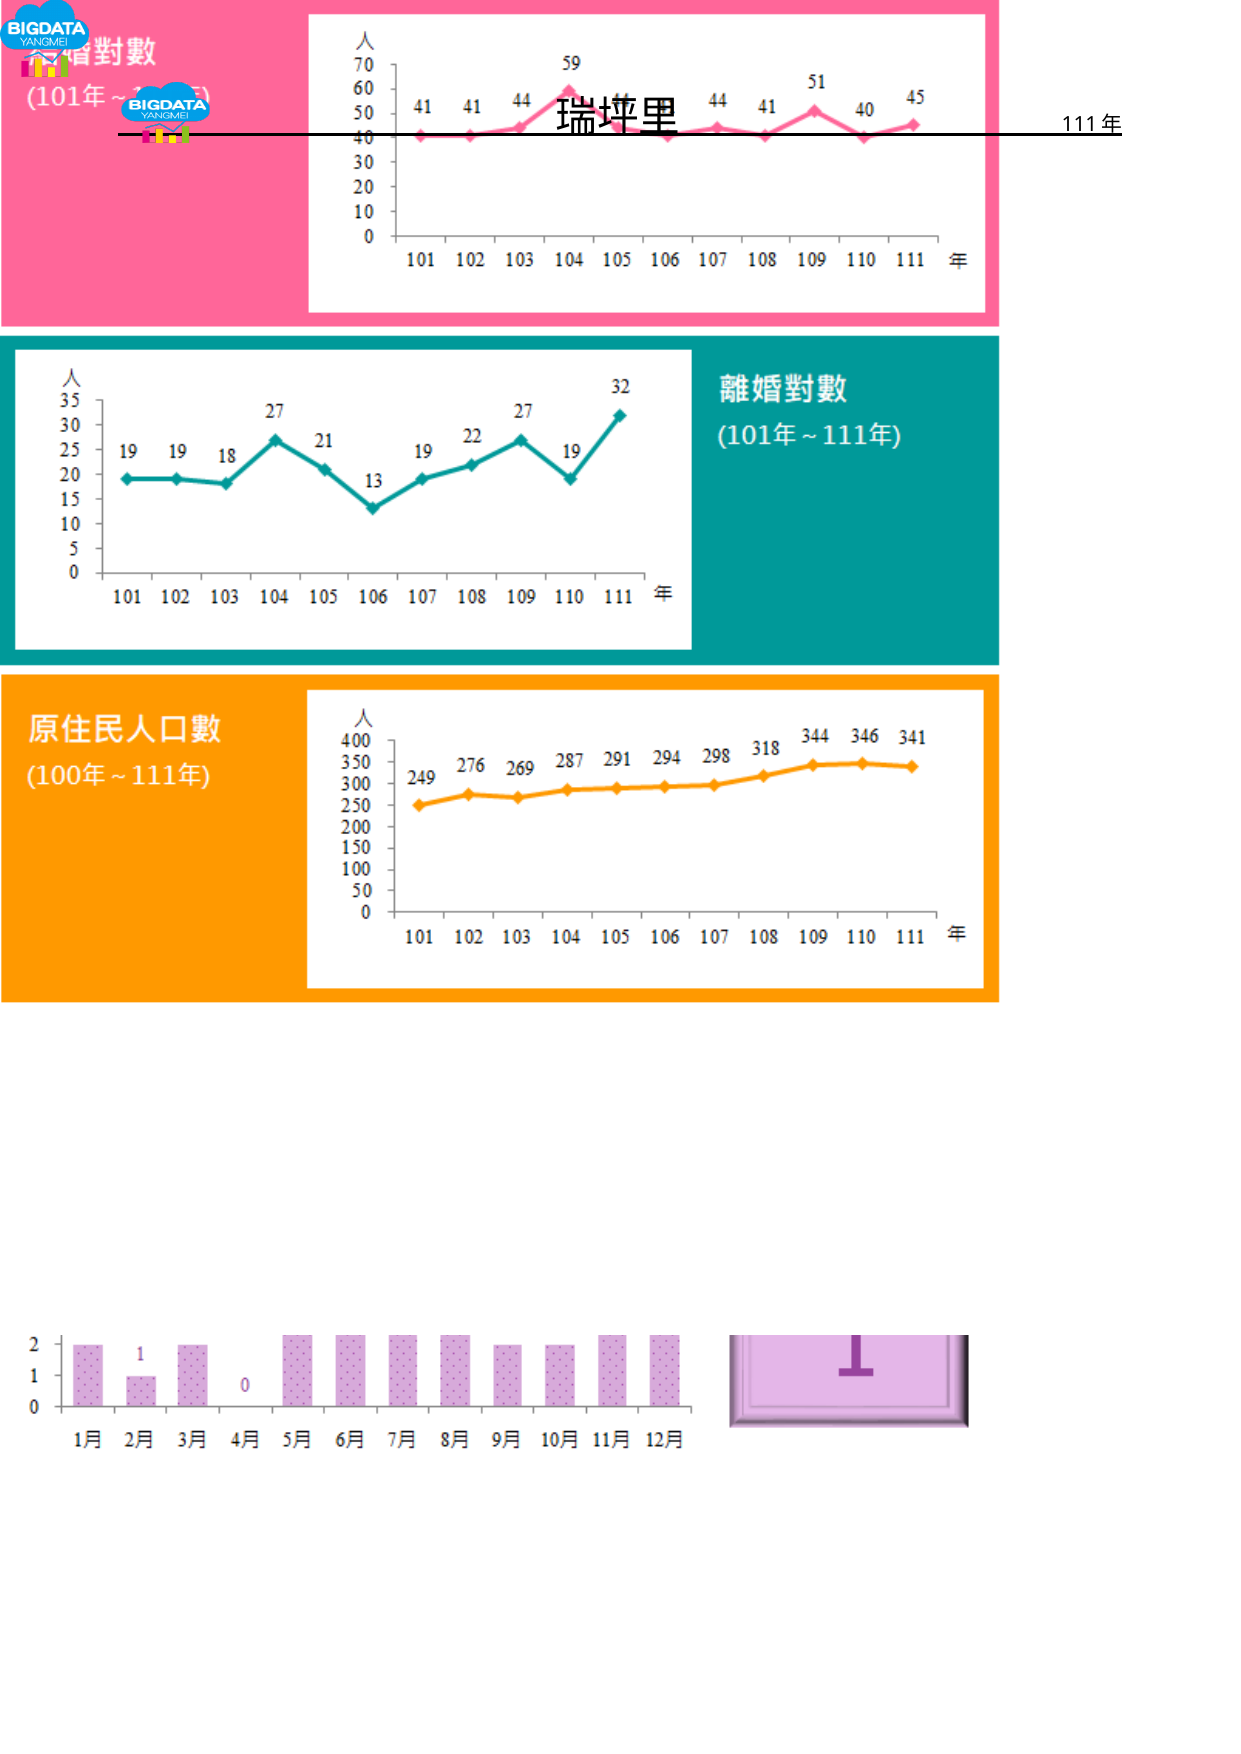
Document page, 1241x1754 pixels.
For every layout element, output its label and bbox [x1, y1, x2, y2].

picture [661, 108, 671, 114]
picture [648, 108, 657, 114]
picture [587, 120, 591, 133]
picture [63, 23, 73, 34]
picture [73, 23, 84, 34]
picture [0, 0, 47, 28]
picture [0, 0, 1004, 1485]
picture [27, 23, 63, 34]
picture [8, 23, 19, 34]
picture [661, 101, 671, 106]
picture [574, 120, 578, 133]
picture [648, 101, 657, 106]
